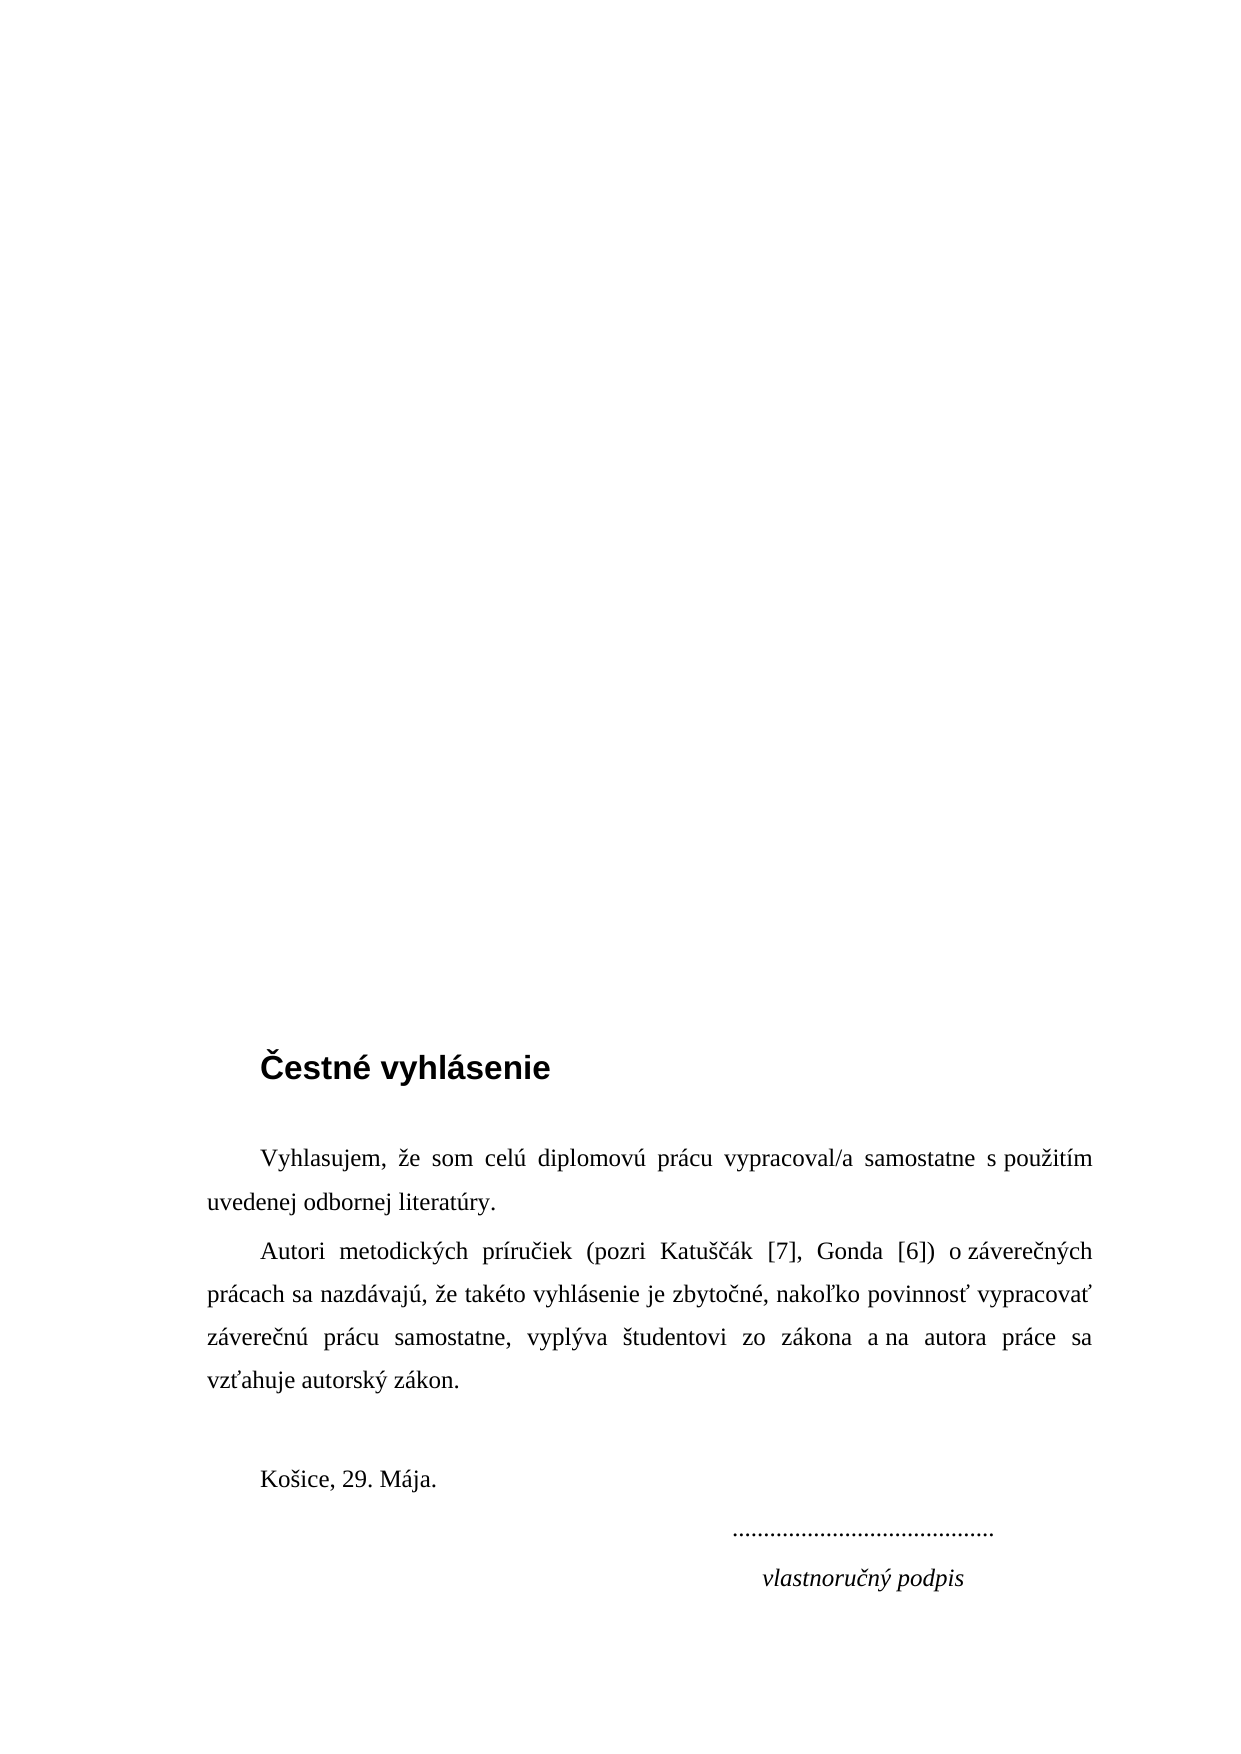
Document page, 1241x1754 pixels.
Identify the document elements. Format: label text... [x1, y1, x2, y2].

text Vyhlasujem, že som celú diplomovú prácu vypracoval/a samostatne s použitím uvedenej odbornej literatúry. [207, 1143, 1092, 1215]
text Čestné vyhlásenie [207, 1048, 1092, 1087]
text vlastnoručný podpis [207, 1563, 1092, 1592]
text Autori metodických príručiek (pozri Katuščák [7], Gonda [6]) o záverečných prácach sa nazdávajú, že takéto vyhlásenie je zbytočné, nakoľko povinnosť vypracovať záverečnú prácu samostatne, vyplýva študentovi zo zákona a na autora práce sa vzťahuje autorský zákon. [207, 1236, 1092, 1394]
text Košice, 29. Mája. [207, 1464, 1092, 1493]
text .......................................... [207, 1513, 1092, 1542]
